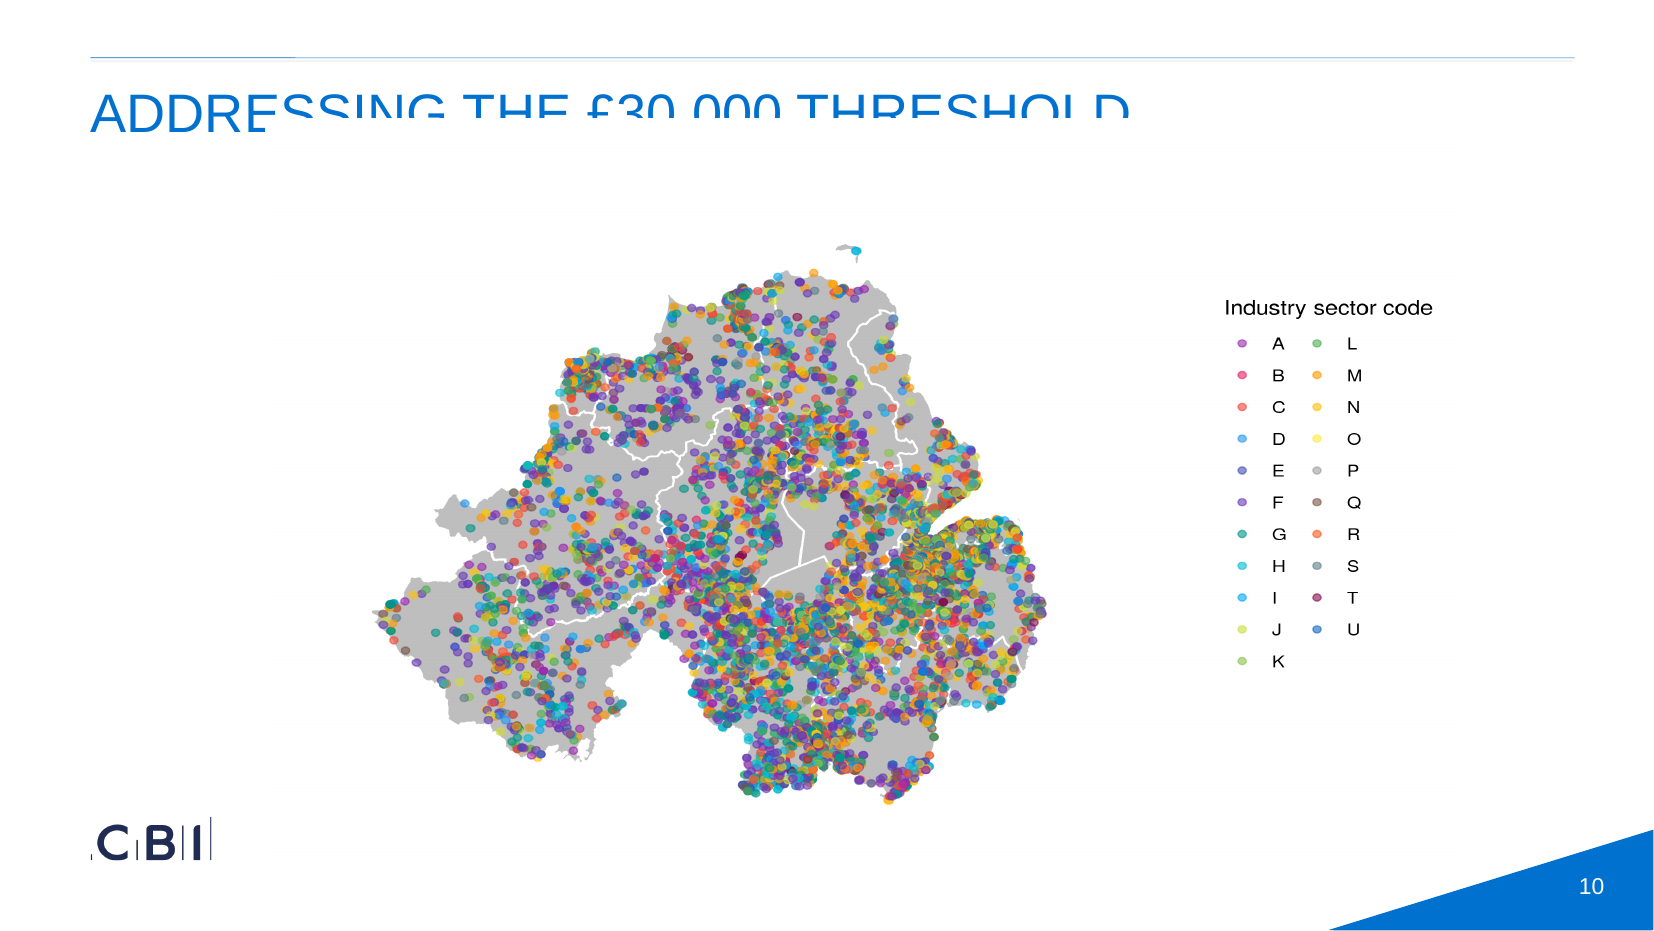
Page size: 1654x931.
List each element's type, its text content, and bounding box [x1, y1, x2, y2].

picture [265, 118, 1456, 886]
title Addressing the £30,000 threshold [90, 78, 1575, 175]
picture [90, 816, 212, 861]
